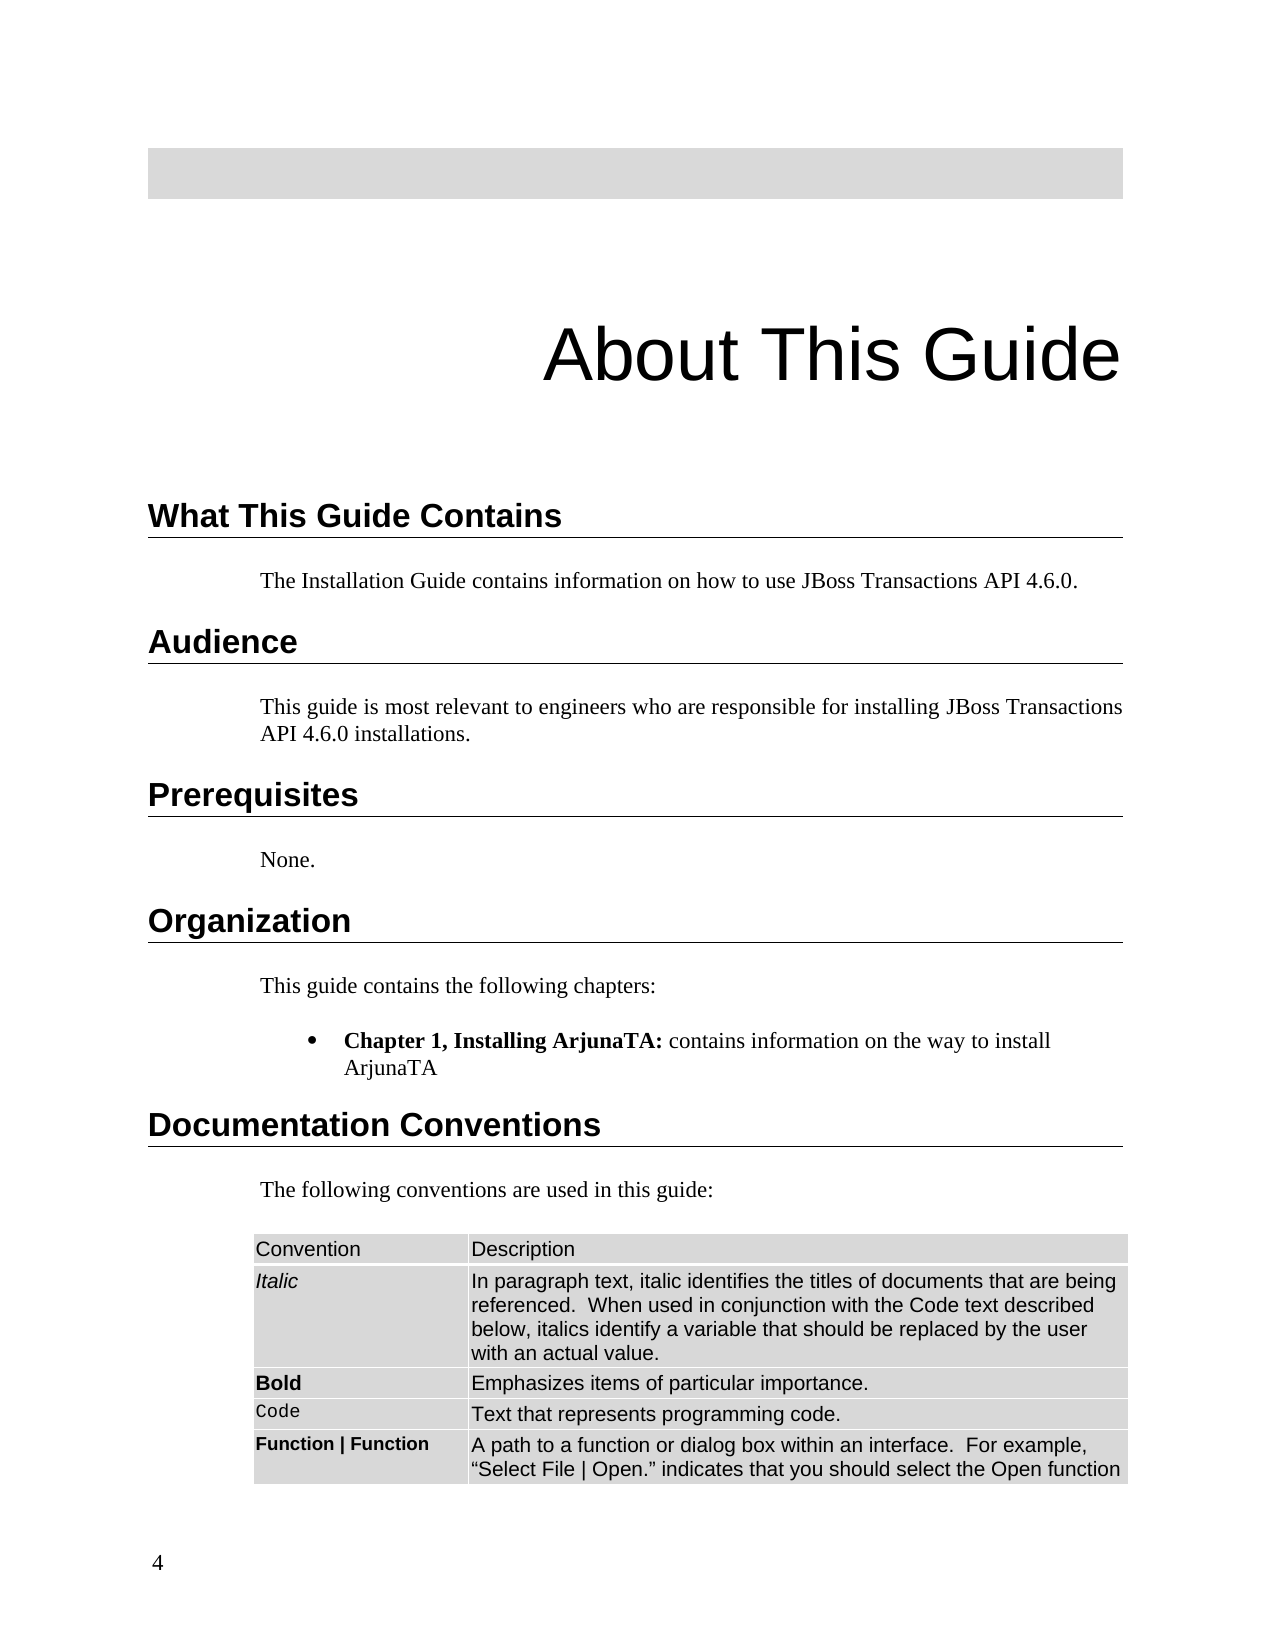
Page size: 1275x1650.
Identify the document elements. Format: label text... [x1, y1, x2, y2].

subtitle Organization [148, 901, 1123, 942]
text The Installation Guide contains information on how to use JBoss Transactions API 4.4.0. [260, 567, 1123, 593]
list Chapter 1, Installing ArjunaTA: contains information on the way to install ArjunaTA [308, 1028, 1123, 1080]
subtitle Documentation Conventions [148, 1105, 1123, 1146]
text This guide is most relevant to engineers who are responsible for installing JBoss Transactions API 4.4.0 installations. [260, 693, 1123, 746]
table_header Convention [254, 1234, 468, 1263]
text This guide contains the following chapters: [260, 972, 1123, 998]
text None. [260, 846, 1123, 872]
title About This Guide [263, 224, 1123, 396]
table_header Description [469, 1234, 1128, 1263]
table_cell Function | Function [254, 1430, 468, 1484]
subtitle Prerequisites [148, 775, 1123, 816]
text The following conventions are used in this guide: [260, 1176, 1123, 1202]
table_cell Code [254, 1399, 468, 1429]
subtitle Audience [148, 622, 1123, 663]
table_cell A path to a function or dialog box within an interface. For example, “Select File | Open.” indicates that you should select the Open function [469, 1430, 1128, 1484]
table_cell Text that represents programming code. [469, 1399, 1128, 1429]
table_cell Emphasizes items of particular importance. [469, 1368, 1128, 1398]
table_cell Bold [254, 1368, 468, 1398]
table_cell In paragraph text, italic identifies the titles of documents that are being referenced. When used in conjunction with the Code text described below, italics identify a variable that should be replaced by the user with an actual value. [469, 1266, 1128, 1367]
subtitle What This Guide Contains [148, 496, 1123, 537]
table_cell Italic [254, 1266, 468, 1367]
